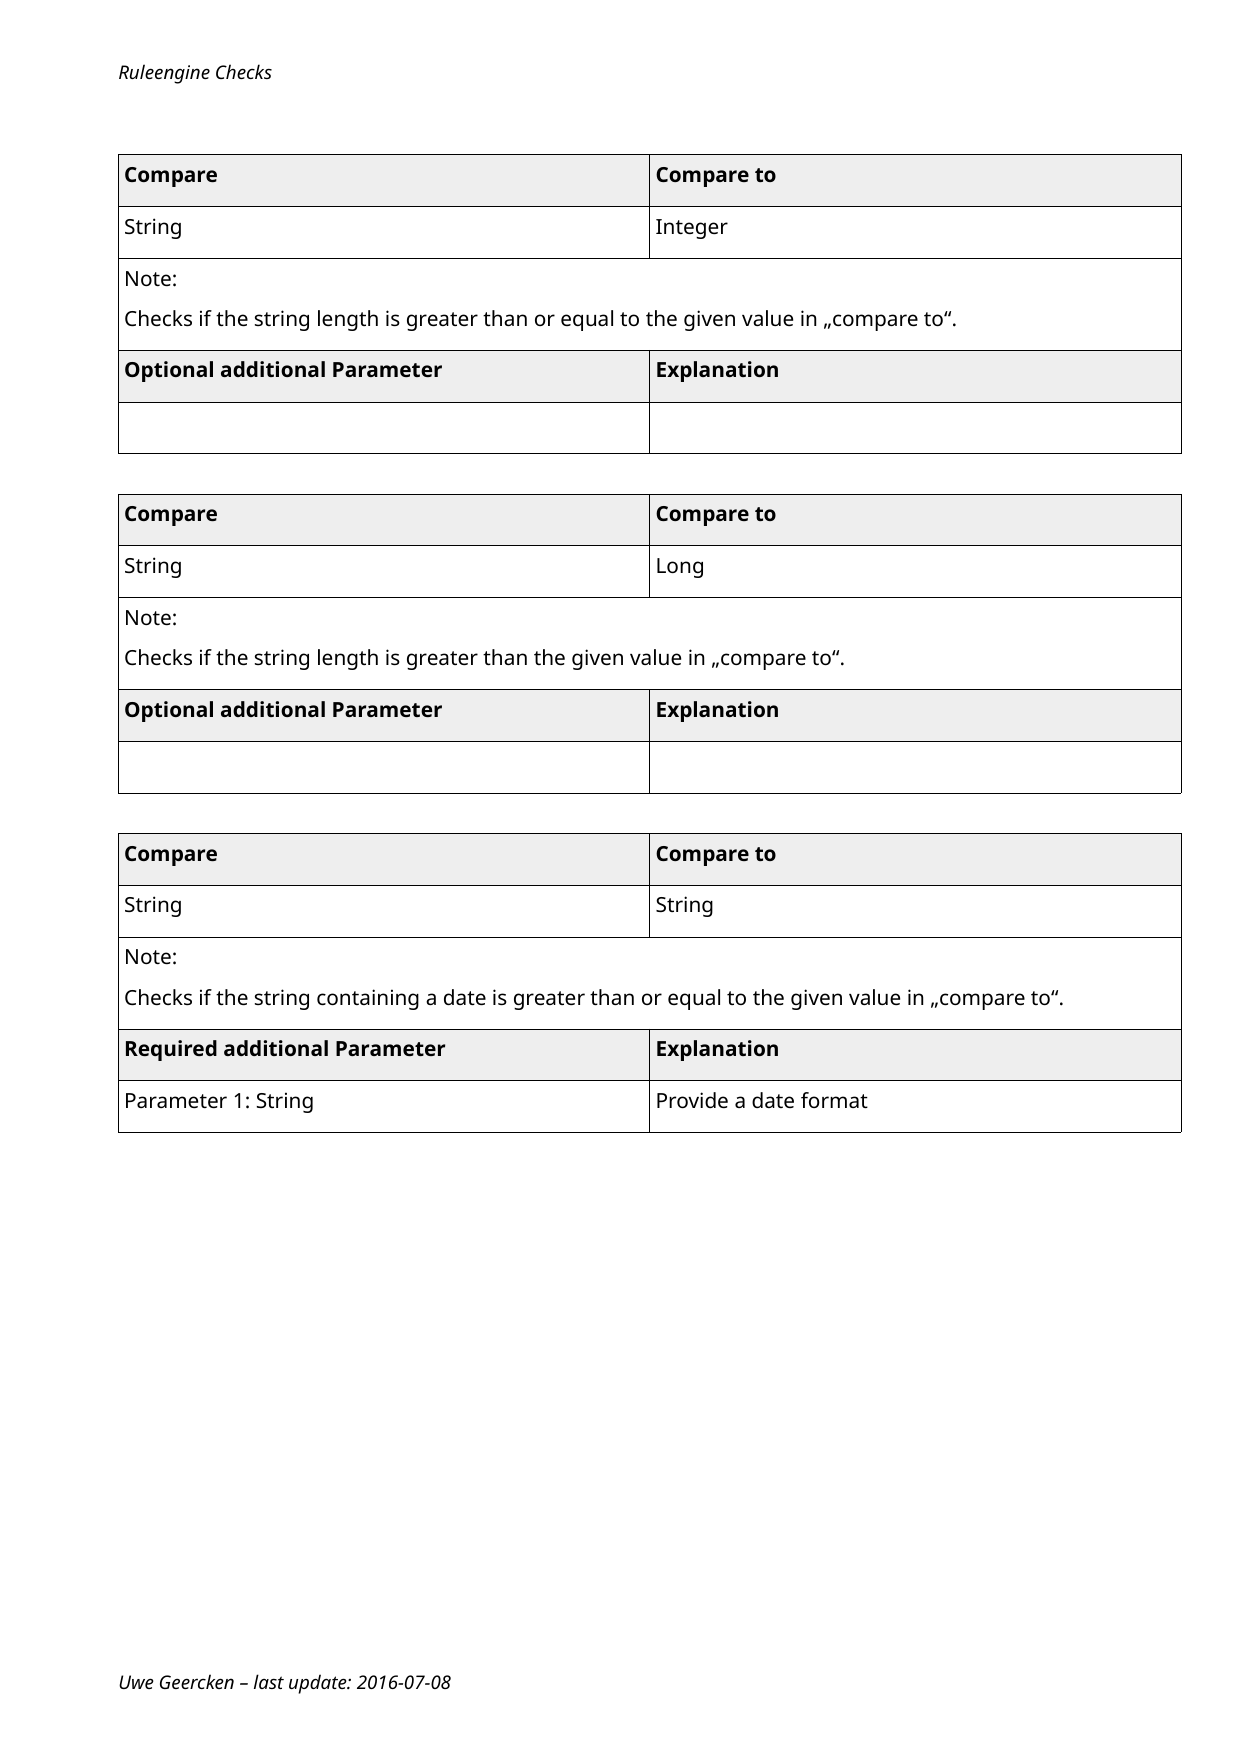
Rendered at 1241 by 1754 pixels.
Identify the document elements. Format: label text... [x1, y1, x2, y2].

table_header Compare [119, 495, 649, 545]
table_cell String [650, 886, 1181, 937]
table_cell Required additional Parameter [119, 1030, 649, 1080]
table_cell Optional additional Parameter [119, 351, 649, 402]
table_cell String [119, 546, 649, 597]
table_header Compare to [650, 155, 1181, 206]
table_cell Explanation [650, 690, 1181, 741]
table_cell Explanation [650, 351, 1181, 402]
table_header Compare to [650, 495, 1181, 545]
table_cell Note: Checks if the string length is greater than or equal to the given value in „compare to“. [119, 259, 1181, 350]
table_cell Note: Checks if the string containing a date is greater than or equal to the given value in „compare to“. [119, 938, 1181, 1028]
table_cell Integer [650, 207, 1181, 258]
table_cell [119, 403, 649, 453]
table_cell Parameter 1: String [119, 1081, 649, 1132]
table_header Compare [119, 834, 649, 885]
table_cell [119, 742, 649, 793]
table_header Compare [119, 155, 649, 206]
table_cell Note: Checks if the string length is greater than the given value in „compare to“. [119, 598, 1181, 689]
table_cell Explanation [650, 1030, 1181, 1080]
table_cell Long [650, 546, 1181, 597]
table_cell [650, 742, 1181, 793]
table_cell String [119, 207, 649, 258]
table_cell [650, 403, 1181, 453]
table_cell String [119, 886, 649, 937]
table_cell Optional additional Parameter [119, 690, 649, 741]
table_header Compare to [650, 834, 1181, 885]
table_cell Provide a date format [650, 1081, 1181, 1132]
